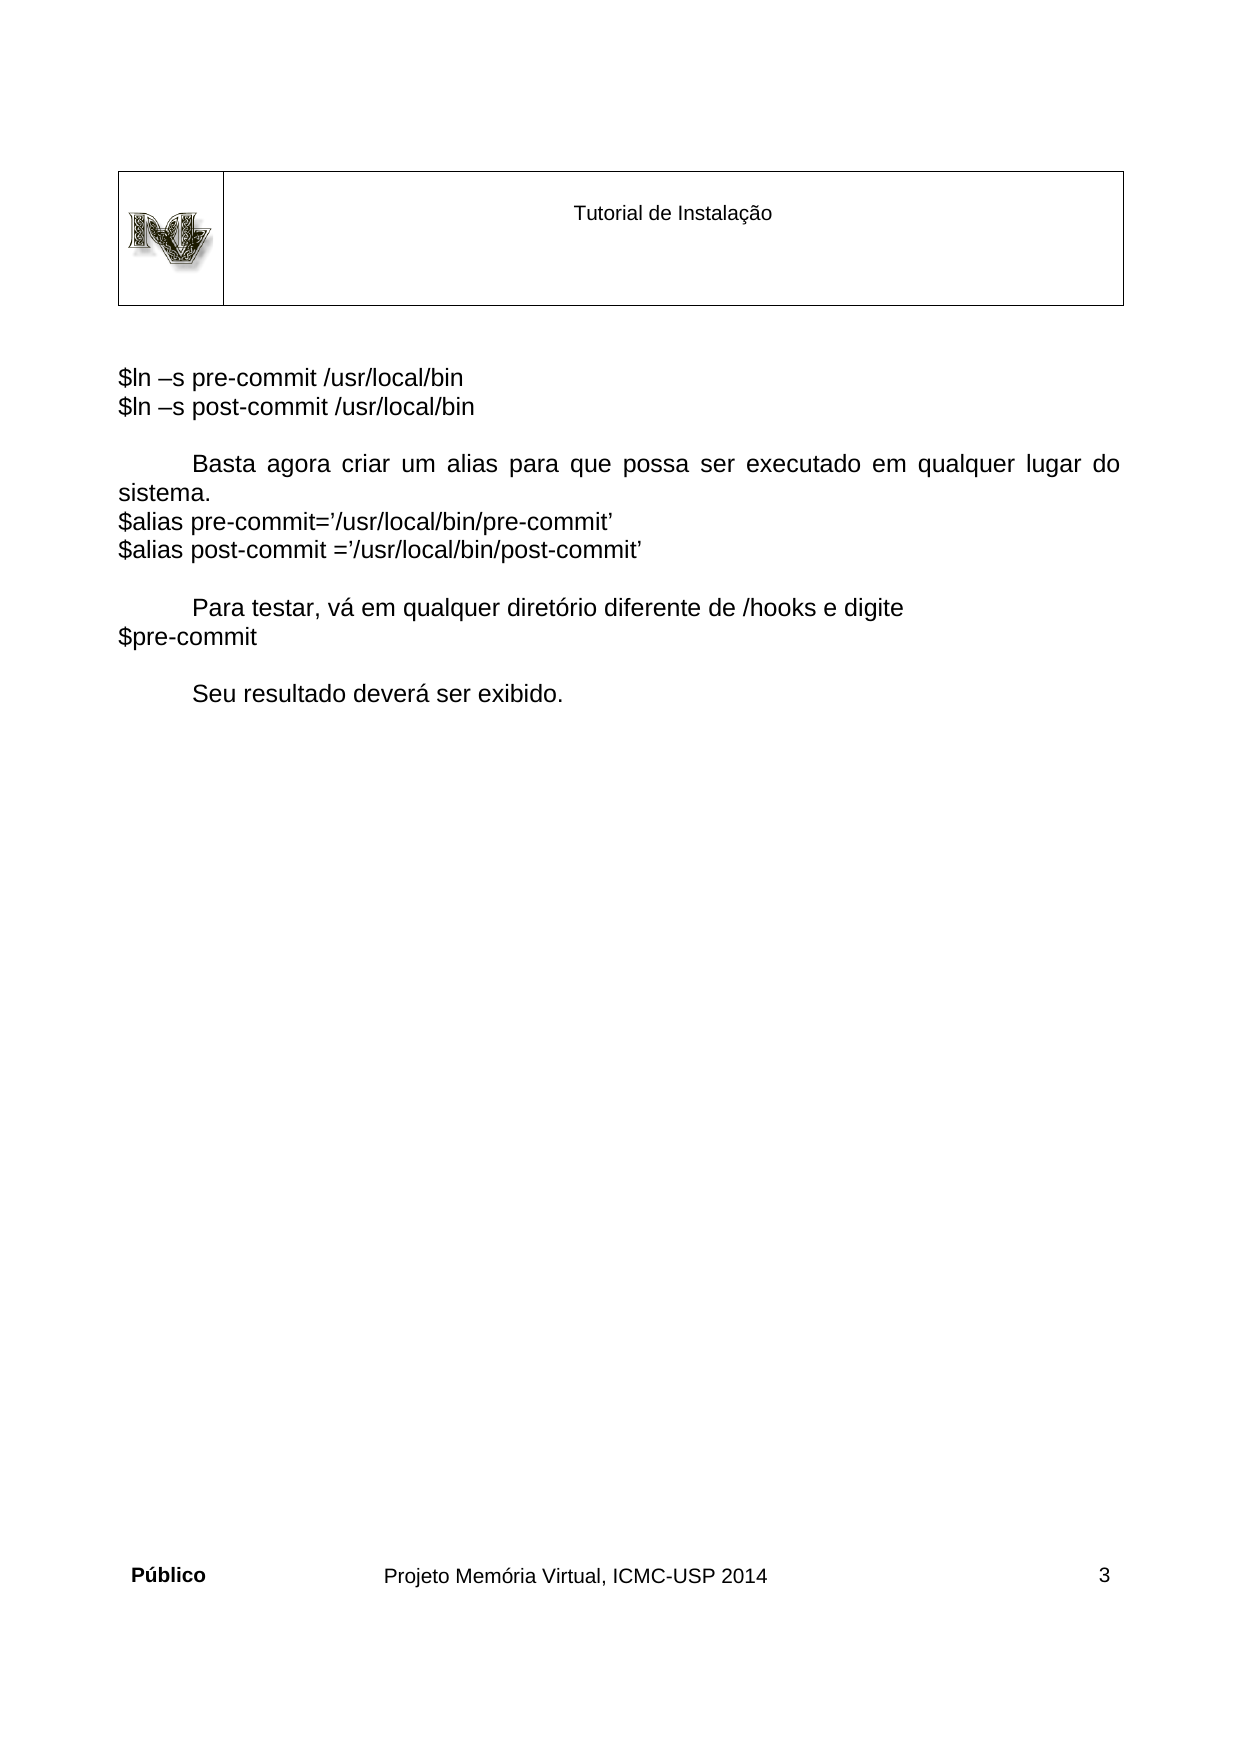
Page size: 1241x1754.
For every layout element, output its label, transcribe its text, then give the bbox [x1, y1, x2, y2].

text $pre-commit [118, 622, 1122, 650]
text $ln –s post-commit /usr/local/bin [118, 392, 1122, 420]
text $alias post-commit =’/usr/local/bin/post-commit’ [118, 535, 1122, 564]
text Basta agora criar um alias para que possa ser executado em qualquer lugar do sistema. [118, 449, 1122, 507]
picture [123, 200, 214, 276]
text $ln –s pre-commit /usr/local/bin [118, 363, 1122, 392]
text Seu resultado deverá ser exibido. [118, 679, 1122, 708]
text $alias pre-commit=’/usr/local/bin/pre-commit’ [118, 507, 1122, 535]
text Para testar, vá em qualquer diretório diferente de /hooks e digite [118, 593, 1122, 622]
